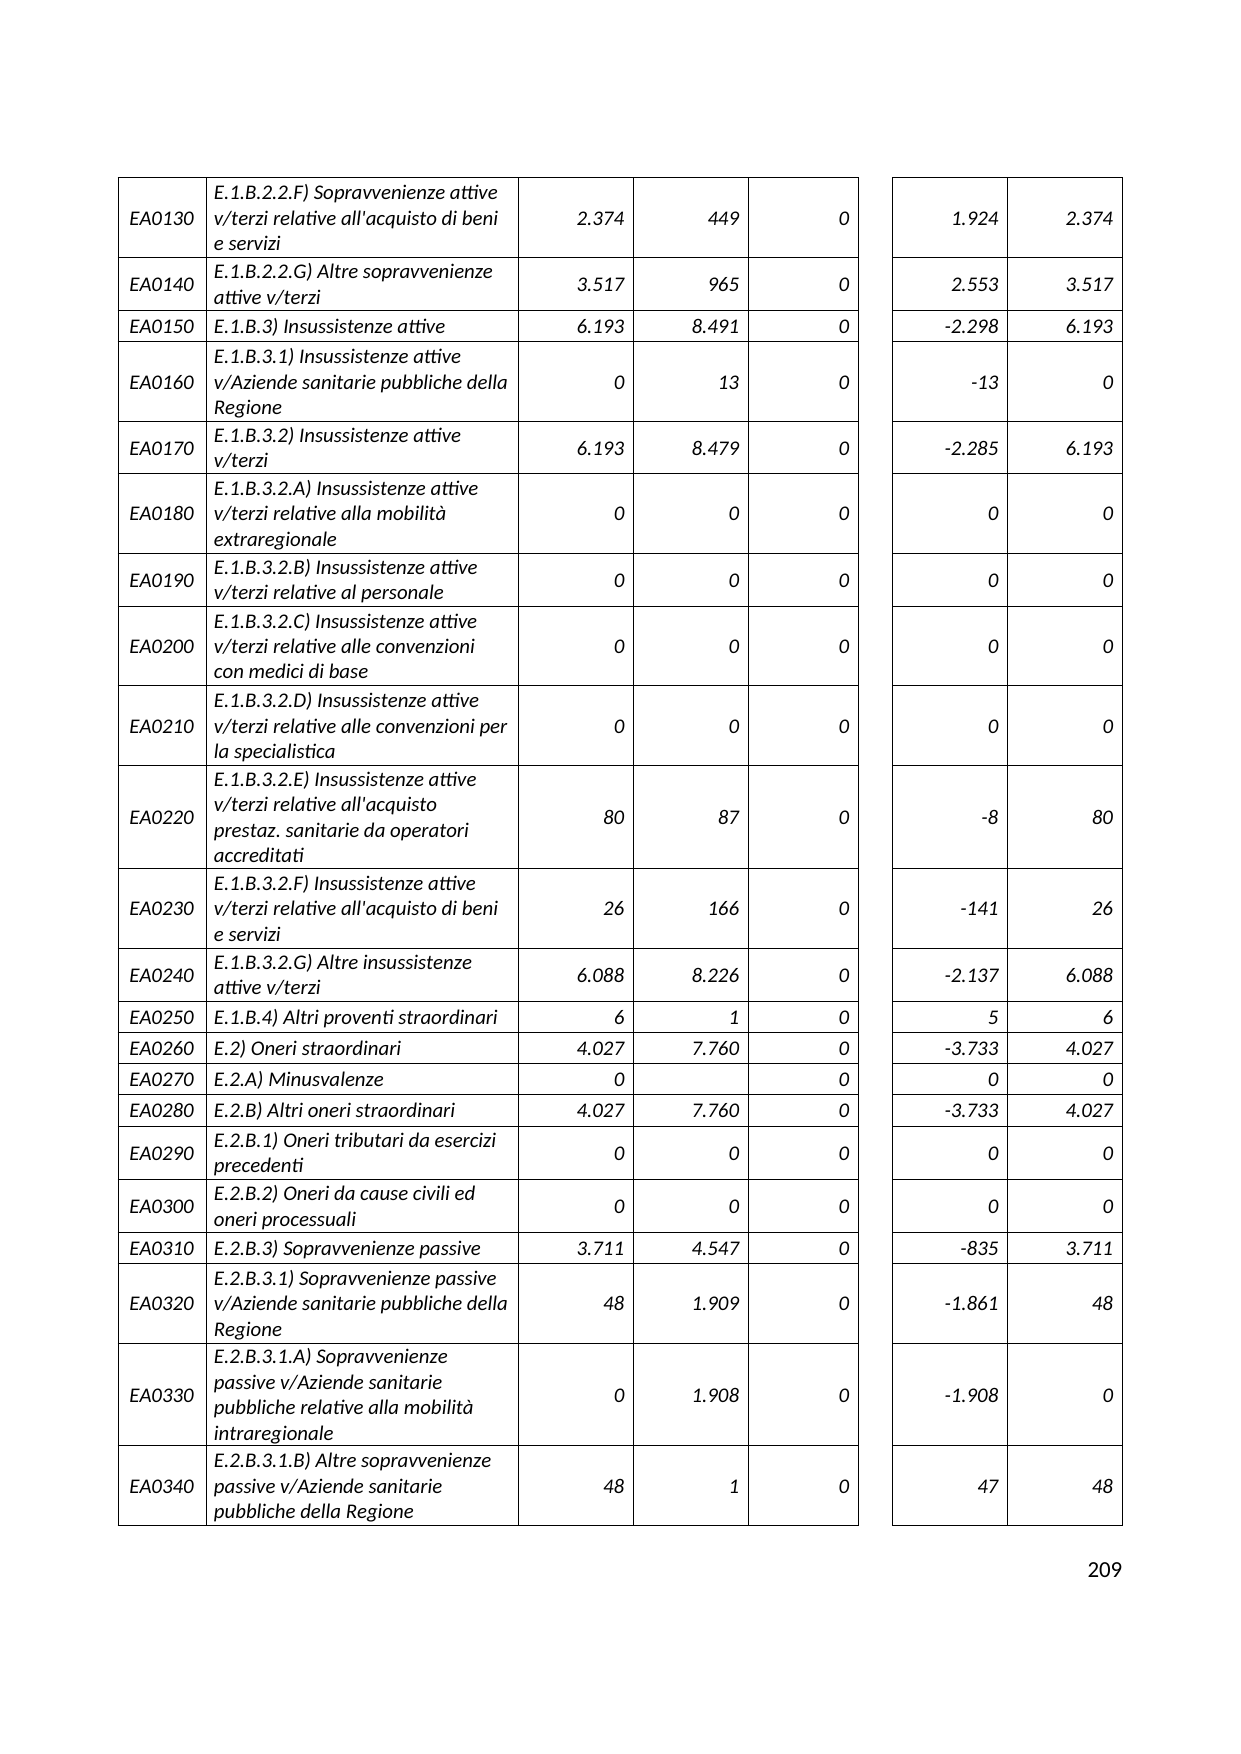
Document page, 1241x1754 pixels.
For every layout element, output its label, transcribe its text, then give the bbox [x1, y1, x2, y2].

table_cell 0 [749, 1064, 858, 1094]
table_cell EA0140 [119, 258, 206, 310]
table_cell 1.909 [634, 1264, 748, 1343]
table_cell E.2.B.3.1.A) Sopravvenienze passive v/Aziende sanitarie pubbliche relative alla mobilità intraregionale [207, 1344, 518, 1445]
table_cell 0 [749, 178, 858, 257]
table_cell 48 [1008, 1264, 1122, 1343]
table_cell 0 [893, 607, 1007, 685]
table_cell 0 [749, 1264, 858, 1343]
table_cell 4.027 [1008, 1095, 1122, 1126]
table_cell 0 [519, 342, 633, 421]
table_cell 80 [519, 766, 633, 868]
table_cell 0 [749, 686, 858, 765]
table_cell E.1.B.3.2.D) Insussistenze attive v/terzi relative alle convenzioni per la specialistica [207, 686, 518, 765]
table_cell [859, 948, 892, 1001]
table_cell [859, 473, 892, 552]
table_cell E.1.B.3.2.F) Insussistenze attive v/terzi relative all'acquisto di beni e servizi [207, 869, 518, 947]
table_cell 0 [1008, 342, 1122, 421]
table_cell 0 [519, 474, 633, 552]
table_cell 0 [1008, 686, 1122, 765]
table_cell 4.027 [519, 1033, 633, 1063]
table_cell E.1.B.3.2) Insussistenze attive v/terzi [207, 422, 518, 473]
table_cell 0 [749, 1127, 858, 1179]
table_cell 0 [893, 686, 1007, 765]
table_cell 4.547 [634, 1233, 748, 1263]
table_cell EA0180 [119, 474, 206, 552]
table_cell 0 [893, 1064, 1007, 1094]
table_cell 0 [749, 869, 858, 947]
table_cell 0 [749, 1002, 858, 1032]
table_cell 5 [893, 1002, 1007, 1032]
table_cell E.1.B.3.2.A) Insussistenze attive v/terzi relative alla mobilità extraregionale [207, 474, 518, 552]
table_cell [634, 1064, 748, 1094]
table_cell EA0270 [119, 1064, 206, 1094]
table_cell 6.193 [1008, 311, 1122, 341]
table_cell 47 [893, 1446, 1007, 1525]
table_cell 1 [634, 1446, 748, 1525]
table_cell [859, 1001, 892, 1032]
table_cell 2.374 [1008, 178, 1122, 257]
table_cell 0 [634, 1180, 748, 1232]
table_cell 3.711 [1008, 1233, 1122, 1263]
table_cell [859, 310, 892, 341]
table_cell 4.027 [519, 1095, 633, 1126]
table_cell [859, 1063, 892, 1094]
table_cell 2.553 [893, 258, 1007, 310]
table_cell 0 [634, 474, 748, 552]
table_cell 1.924 [893, 178, 1007, 257]
table_cell 0 [634, 1127, 748, 1179]
table_cell 26 [519, 869, 633, 947]
table_cell 0 [519, 554, 633, 606]
table_cell EA0250 [119, 1002, 206, 1032]
table_cell E.1.B.2.2.G) Altre sopravvenienze attive v/terzi [207, 258, 518, 310]
table_cell [859, 1179, 892, 1232]
table_cell [859, 1032, 892, 1063]
table_cell E.2.B.3) Sopravvenienze passive [207, 1233, 518, 1263]
table_cell [859, 421, 892, 473]
table_cell EA0190 [119, 554, 206, 606]
table_cell E.1.B.3.2.E) Insussistenze attive v/terzi relative all'acquisto prestaz. sanitarie da operatori accreditati [207, 766, 518, 868]
table_cell 3.711 [519, 1233, 633, 1263]
table_cell 449 [634, 178, 748, 257]
table_cell [859, 341, 892, 421]
table_cell 0 [749, 342, 858, 421]
table_cell EA0150 [119, 311, 206, 341]
table_cell 0 [749, 949, 858, 1001]
table_cell E.1.B.4) Altri proventi straordinari [207, 1002, 518, 1032]
table_cell EA0210 [119, 686, 206, 765]
table_cell [859, 1094, 892, 1126]
table_cell 0 [634, 607, 748, 685]
table_cell 7.760 [634, 1033, 748, 1063]
table_cell -1.861 [893, 1264, 1007, 1343]
table_cell EA0330 [119, 1344, 206, 1445]
table_cell 6.193 [1008, 422, 1122, 473]
table_cell 48 [519, 1446, 633, 1525]
table_cell E.2.A) Minusvalenze [207, 1064, 518, 1094]
table_cell -2.285 [893, 422, 1007, 473]
table_cell -3.733 [893, 1095, 1007, 1126]
table_cell [859, 1232, 892, 1263]
table_cell [859, 765, 892, 868]
table_cell E.2.B.2) Oneri da cause civili ed oneri processuali [207, 1180, 518, 1232]
table_cell EA0170 [119, 422, 206, 473]
table_cell EA0340 [119, 1446, 206, 1525]
table_cell 0 [893, 1127, 1007, 1179]
table_cell -8 [893, 766, 1007, 868]
table_cell 0 [519, 607, 633, 685]
table_cell 0 [893, 1180, 1007, 1232]
table_cell 0 [519, 1344, 633, 1445]
table_cell 0 [1008, 1344, 1122, 1445]
table_cell [859, 606, 892, 685]
table_cell 3.517 [519, 258, 633, 310]
table_cell EA0220 [119, 766, 206, 868]
table_cell 0 [519, 1180, 633, 1232]
table_cell 0 [749, 1180, 858, 1232]
table_cell [859, 685, 892, 765]
table_cell [859, 1126, 892, 1179]
table_cell E.1.B.3.2.C) Insussistenze attive v/terzi relative alle convenzioni con medici di base [207, 607, 518, 685]
table_cell 0 [634, 686, 748, 765]
table_cell E.2.B.1) Oneri tributari da esercizi precedenti [207, 1127, 518, 1179]
table_cell [859, 868, 892, 947]
table_cell 6.193 [519, 422, 633, 473]
table_cell -13 [893, 342, 1007, 421]
table_cell EA0290 [119, 1127, 206, 1179]
table_cell 6.088 [1008, 949, 1122, 1001]
table_cell 6 [519, 1002, 633, 1032]
table_cell 0 [749, 258, 858, 310]
table_cell 0 [1008, 1180, 1122, 1232]
table_cell EA0160 [119, 342, 206, 421]
table_cell E.1.B.3) Insussistenze attive [207, 311, 518, 341]
table_cell EA0130 [119, 178, 206, 257]
table_cell 8.226 [634, 949, 748, 1001]
table_cell 0 [1008, 554, 1122, 606]
table_cell 0 [519, 686, 633, 765]
table_cell -1.908 [893, 1344, 1007, 1445]
table_cell 0 [749, 422, 858, 473]
table_cell 3.517 [1008, 258, 1122, 310]
table_cell 0 [749, 1033, 858, 1063]
table_cell 0 [749, 1095, 858, 1126]
table_cell 0 [749, 607, 858, 685]
table_cell -141 [893, 869, 1007, 947]
table_cell -3.733 [893, 1033, 1007, 1063]
table_cell 6.193 [519, 311, 633, 341]
table_cell EA0310 [119, 1233, 206, 1263]
table_cell 80 [1008, 766, 1122, 868]
table_cell E.2.B.3.1) Sopravvenienze passive v/Aziende sanitarie pubbliche della Regione [207, 1264, 518, 1343]
table_cell [859, 257, 892, 310]
table_cell 0 [749, 311, 858, 341]
table_cell 0 [749, 766, 858, 868]
table_cell 8.491 [634, 311, 748, 341]
table_cell [859, 1263, 892, 1343]
table_cell E.1.B.3.1) Insussistenze attive v/Aziende sanitarie pubbliche della Regione [207, 342, 518, 421]
table_cell 0 [519, 1064, 633, 1094]
table_cell [859, 177, 892, 257]
table_cell 0 [893, 474, 1007, 552]
table_cell E.2.B) Altri oneri straordinari [207, 1095, 518, 1126]
table_cell EA0230 [119, 869, 206, 947]
table_cell 1.908 [634, 1344, 748, 1445]
table_cell [859, 1343, 892, 1445]
table_cell EA0240 [119, 949, 206, 1001]
table_cell EA0260 [119, 1033, 206, 1063]
table_cell -2.298 [893, 311, 1007, 341]
table_cell 1 [634, 1002, 748, 1032]
table_cell E.1.B.3.2.G) Altre insussistenze attive v/terzi [207, 949, 518, 1001]
table_cell 0 [519, 1127, 633, 1179]
table_cell 26 [1008, 869, 1122, 947]
table_cell 0 [749, 554, 858, 606]
table_cell 0 [749, 1344, 858, 1445]
table_cell EA0320 [119, 1264, 206, 1343]
table_cell [859, 553, 892, 606]
table_cell 0 [749, 474, 858, 552]
table_cell EA0300 [119, 1180, 206, 1232]
table_cell -2.137 [893, 949, 1007, 1001]
table_cell 4.027 [1008, 1033, 1122, 1063]
table_cell 0 [893, 554, 1007, 606]
table_cell 87 [634, 766, 748, 868]
table_cell 0 [1008, 1127, 1122, 1179]
table_cell 7.760 [634, 1095, 748, 1126]
table_cell 0 [634, 554, 748, 606]
table_cell EA0200 [119, 607, 206, 685]
table_cell 0 [1008, 474, 1122, 552]
table_cell E.1.B.3.2.B) Insussistenze attive v/terzi relative al personale [207, 554, 518, 606]
table_cell E.1.B.2.2.F) Sopravvenienze attive v/terzi relative all'acquisto di beni e servizi [207, 178, 518, 257]
table_cell -835 [893, 1233, 1007, 1263]
table_cell 48 [519, 1264, 633, 1343]
table_cell 965 [634, 258, 748, 310]
table_cell 0 [749, 1233, 858, 1263]
table_cell 0 [749, 1446, 858, 1525]
table_cell 166 [634, 869, 748, 947]
table_cell 8.479 [634, 422, 748, 473]
table_cell E.2.B.3.1.B) Altre sopravvenienze passive v/Aziende sanitarie pubbliche della Regione [207, 1446, 518, 1525]
table_cell 0 [1008, 1064, 1122, 1094]
table_cell 0 [1008, 607, 1122, 685]
table_cell E.2) Oneri straordinari [207, 1033, 518, 1063]
table_cell 48 [1008, 1446, 1122, 1525]
table_cell 6.088 [519, 949, 633, 1001]
table_cell 2.374 [519, 178, 633, 257]
table_cell EA0280 [119, 1095, 206, 1126]
table_cell [859, 1445, 892, 1525]
table_cell 6 [1008, 1002, 1122, 1032]
table_cell 13 [634, 342, 748, 421]
